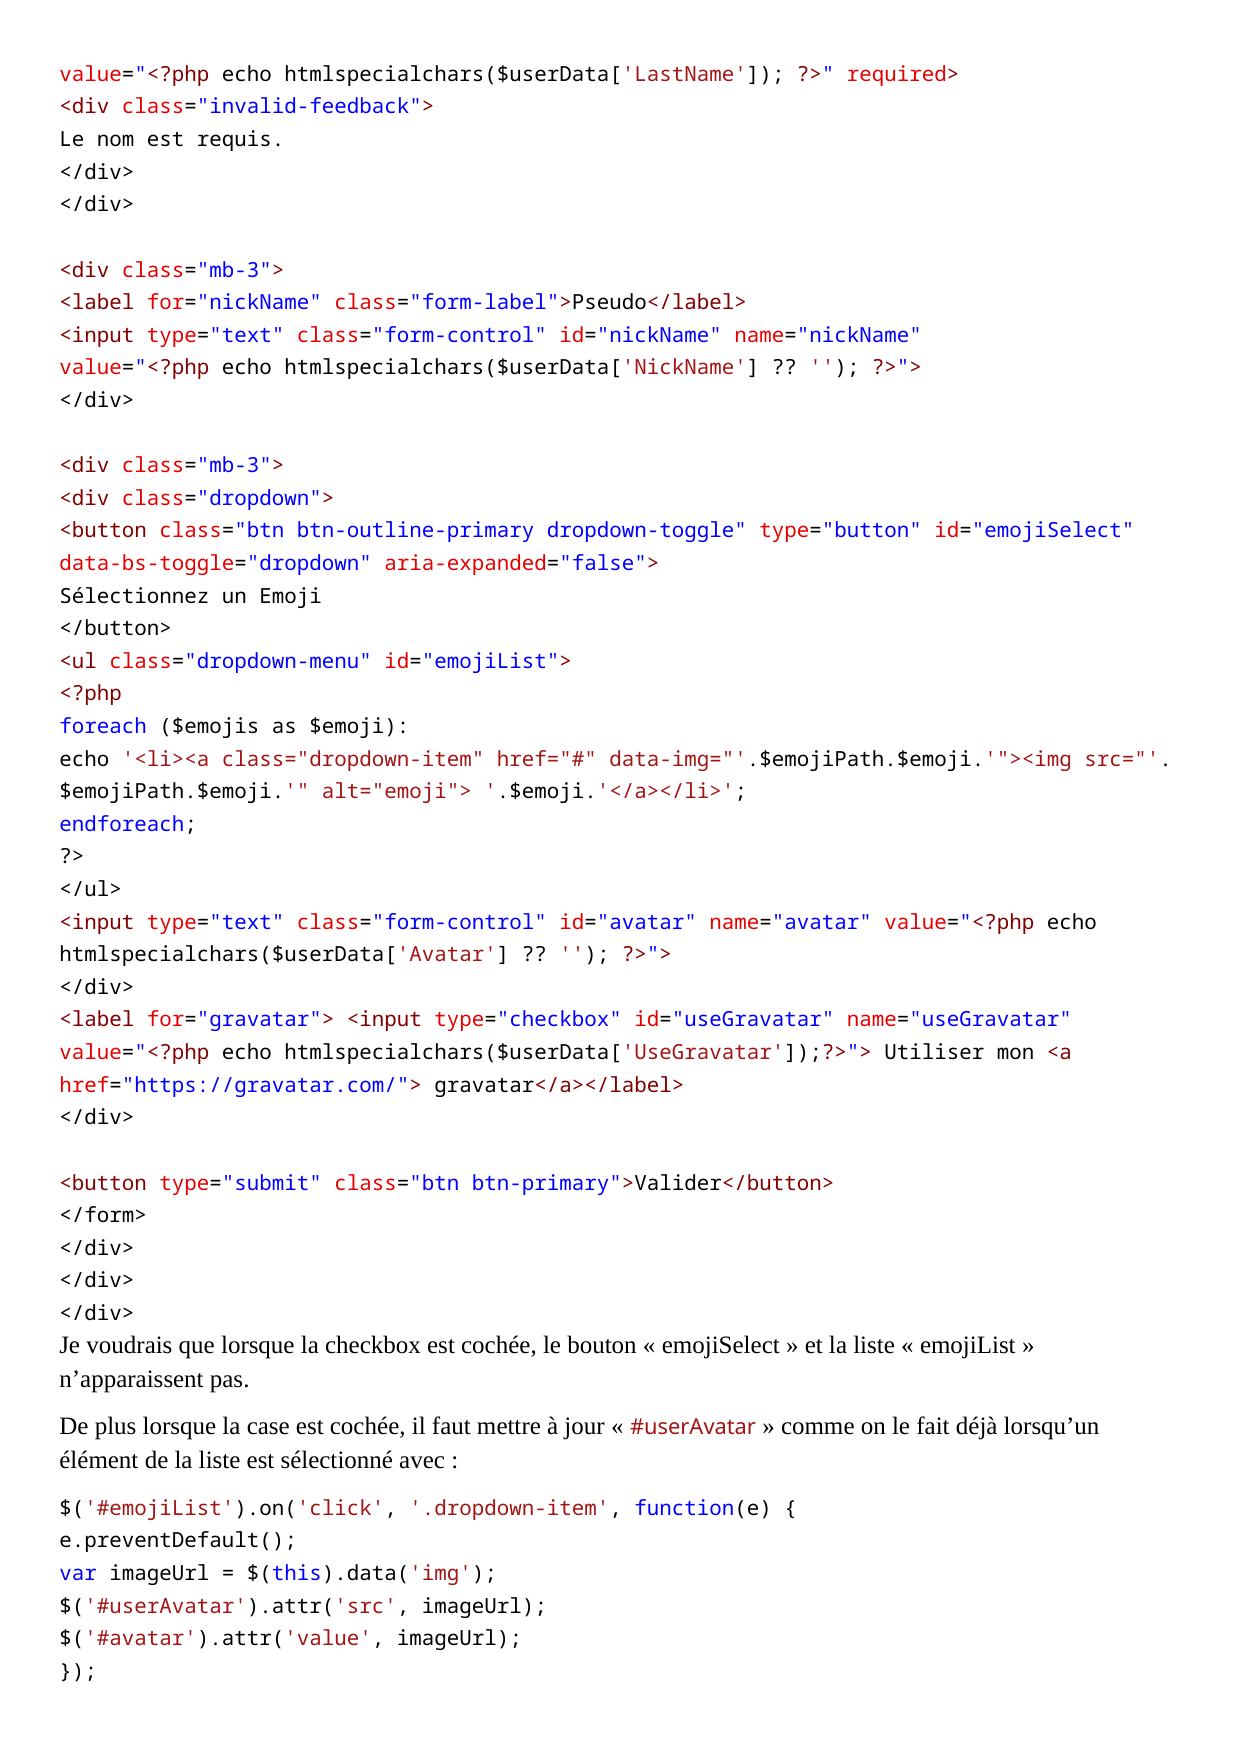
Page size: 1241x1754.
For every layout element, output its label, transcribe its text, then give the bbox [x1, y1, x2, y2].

text <input type="text" class="form-control" id="avatar" name="avatar" value="<?php echo htmlspecialchars($userData['Avatar'] ?? ''); ?>"> [59, 907, 1181, 968]
text </ul> [59, 874, 1181, 903]
text </div> [59, 1265, 1181, 1294]
text echo '<li><a class="dropdown-item" href="#" data-img="'.$emojiPath.$emoji.'"><img src="'.$emojiPath.$emoji.'" alt="emoji"> '.$emoji.'</a></li>'; [59, 744, 1181, 805]
text <button type="submit" class="btn btn-primary">Valider</button> [59, 1168, 1181, 1196]
text <label for="nickName" class="form-label">Pseudo</label> [59, 287, 1181, 316]
text </div> [59, 189, 1181, 218]
text Sélectionnez un Emoji [59, 581, 1181, 609]
text var imageUrl = $(this).data('img'); [59, 1558, 1181, 1587]
text </button> [59, 613, 1181, 642]
text $('#avatar').attr('value', imageUrl); [59, 1623, 1181, 1652]
text <div class="mb-3"> [59, 450, 1181, 479]
text <ul class="dropdown-menu" id="emojiList"> [59, 646, 1181, 674]
text </div> [59, 972, 1181, 1000]
text value="<?php echo htmlspecialchars($userData['NickName'] ?? ''); ?>"> [59, 352, 1181, 381]
text e.preventDefault(); [59, 1526, 1181, 1554]
text <input type="text" class="form-control" id="nickName" name="nickName" [59, 320, 1181, 348]
text value="<?php echo htmlspecialchars($userData['LastName']); ?>" required> [59, 59, 1181, 87]
text </div> [59, 1298, 1181, 1326]
text <button class="btn btn-outline-primary dropdown-toggle" type="button" id="emojiSelect" data-bs-toggle="dropdown" aria-expanded="false"> [59, 516, 1181, 577]
text <div class="dropdown"> [59, 483, 1181, 511]
text </form> [59, 1200, 1181, 1229]
text </div> [59, 1102, 1181, 1131]
text <div class="invalid-feedback"> [59, 92, 1181, 120]
text foreach ($emojis as $emoji): [59, 711, 1181, 739]
text Le nom est requis. [59, 124, 1181, 153]
text <div class="mb-3"> [59, 255, 1181, 283]
text <label for="gravatar"> <input type="checkbox" id="useGravatar" name="useGravatar" value="<?php echo htmlspecialchars($userData['UseGravatar']);?>"> Utiliser mon <a href="https://gravatar.com/"> gravatar</a></label> [59, 1004, 1181, 1098]
text </div> [59, 157, 1181, 185]
text De plus lorsque la case est cochée, il faut mettre à jour « #userAvatar » comme on le fait déjà lorsqu’un élément de la liste est sélectionné avec : [59, 1411, 1181, 1474]
text }); [59, 1656, 1181, 1684]
text $('#emojiList').on('click', '.dropdown-item', function(e) { [59, 1493, 1181, 1521]
text endforeach; [59, 809, 1181, 837]
text </div> [59, 385, 1181, 413]
text Je voudrais que lorsque la checkbox est cochée, le bouton « emojiSelect » et la liste « emojiList » n’apparaissent pas. [59, 1331, 1181, 1392]
text </div> [59, 1233, 1181, 1261]
text $('#userAvatar').attr('src', imageUrl); [59, 1591, 1181, 1619]
text <?php [59, 678, 1181, 707]
text ?> [59, 842, 1181, 870]
